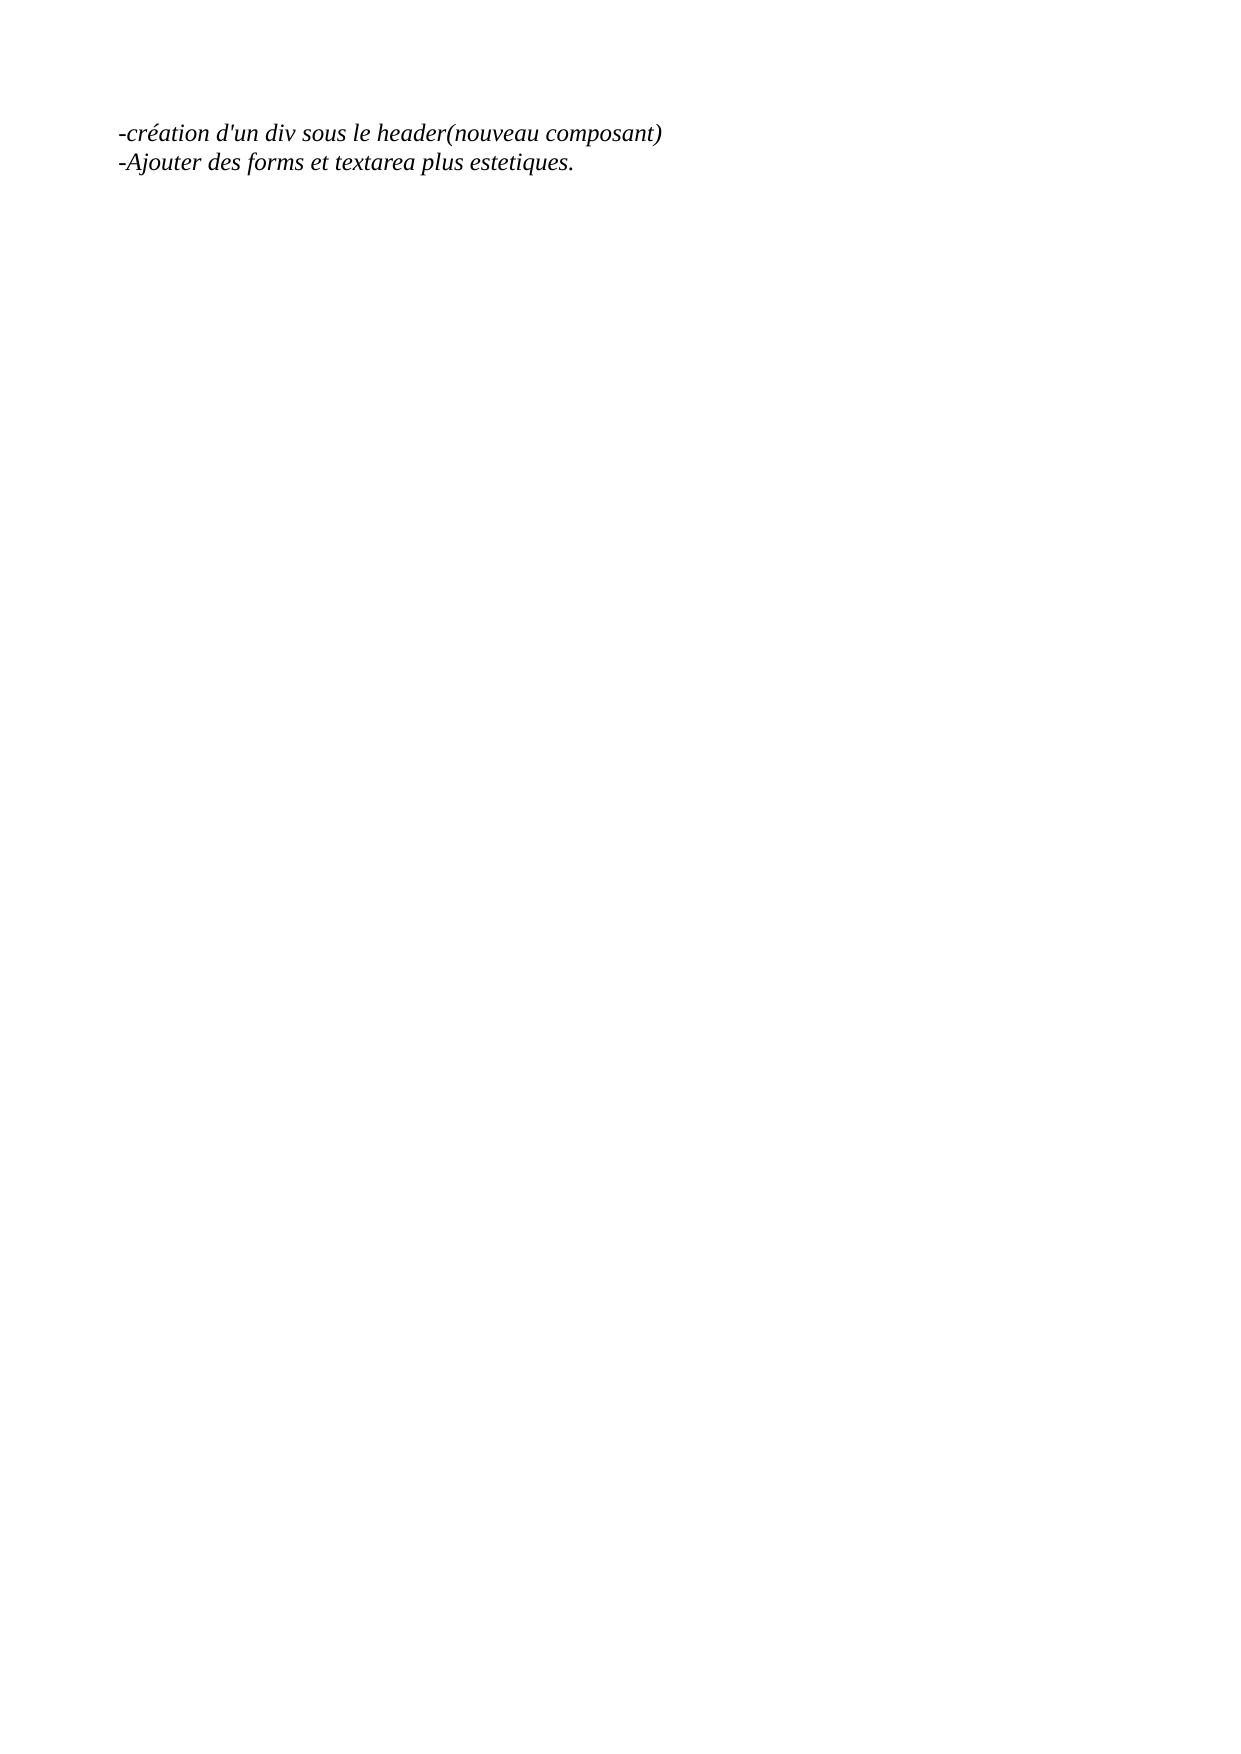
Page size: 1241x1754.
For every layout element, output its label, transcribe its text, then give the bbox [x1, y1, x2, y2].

text -Ajouter des forms et textarea plus estetiques. [118, 147, 1122, 176]
text -création d'un div sous le header(nouveau composant) [118, 118, 1122, 147]
